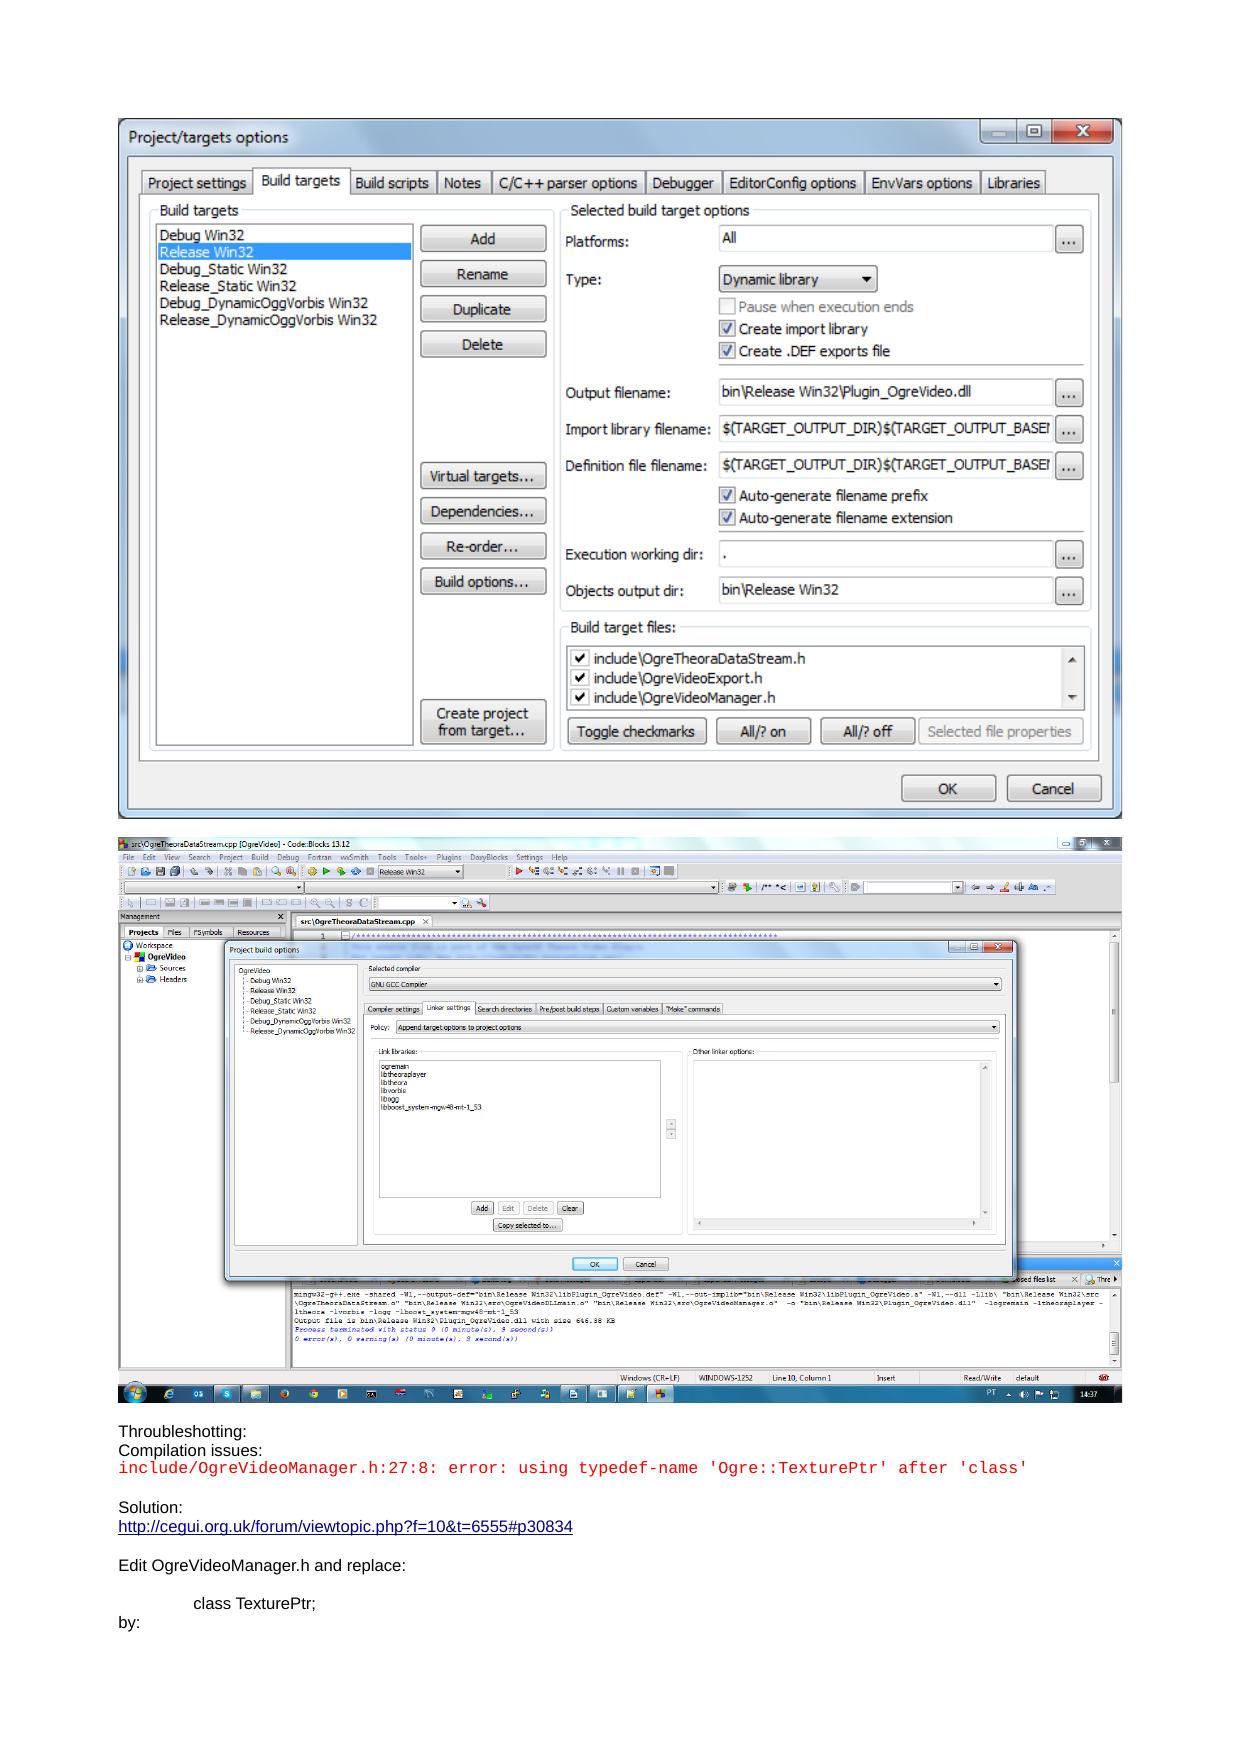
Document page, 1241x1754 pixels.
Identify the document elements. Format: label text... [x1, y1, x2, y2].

text class TexturePtr; [118, 1594, 1122, 1613]
picture [118, 837, 1123, 1403]
text http://cegui.org.uk/forum/viewtopic.php?f=10&t=6555#p30834 [118, 1517, 1122, 1536]
picture [118, 118, 1123, 819]
text Solution: [118, 1498, 1122, 1517]
text Throubleshotting: [118, 1422, 1122, 1441]
text Edit OgreVideoManager.h and replace: [118, 1556, 1122, 1575]
text include/OgreVideoManager.h:27:8: error: using typedef-name 'Ogre::TexturePtr' after 'class' [118, 1460, 1122, 1479]
text Compilation issues: [118, 1441, 1122, 1460]
text by: [118, 1613, 1122, 1632]
